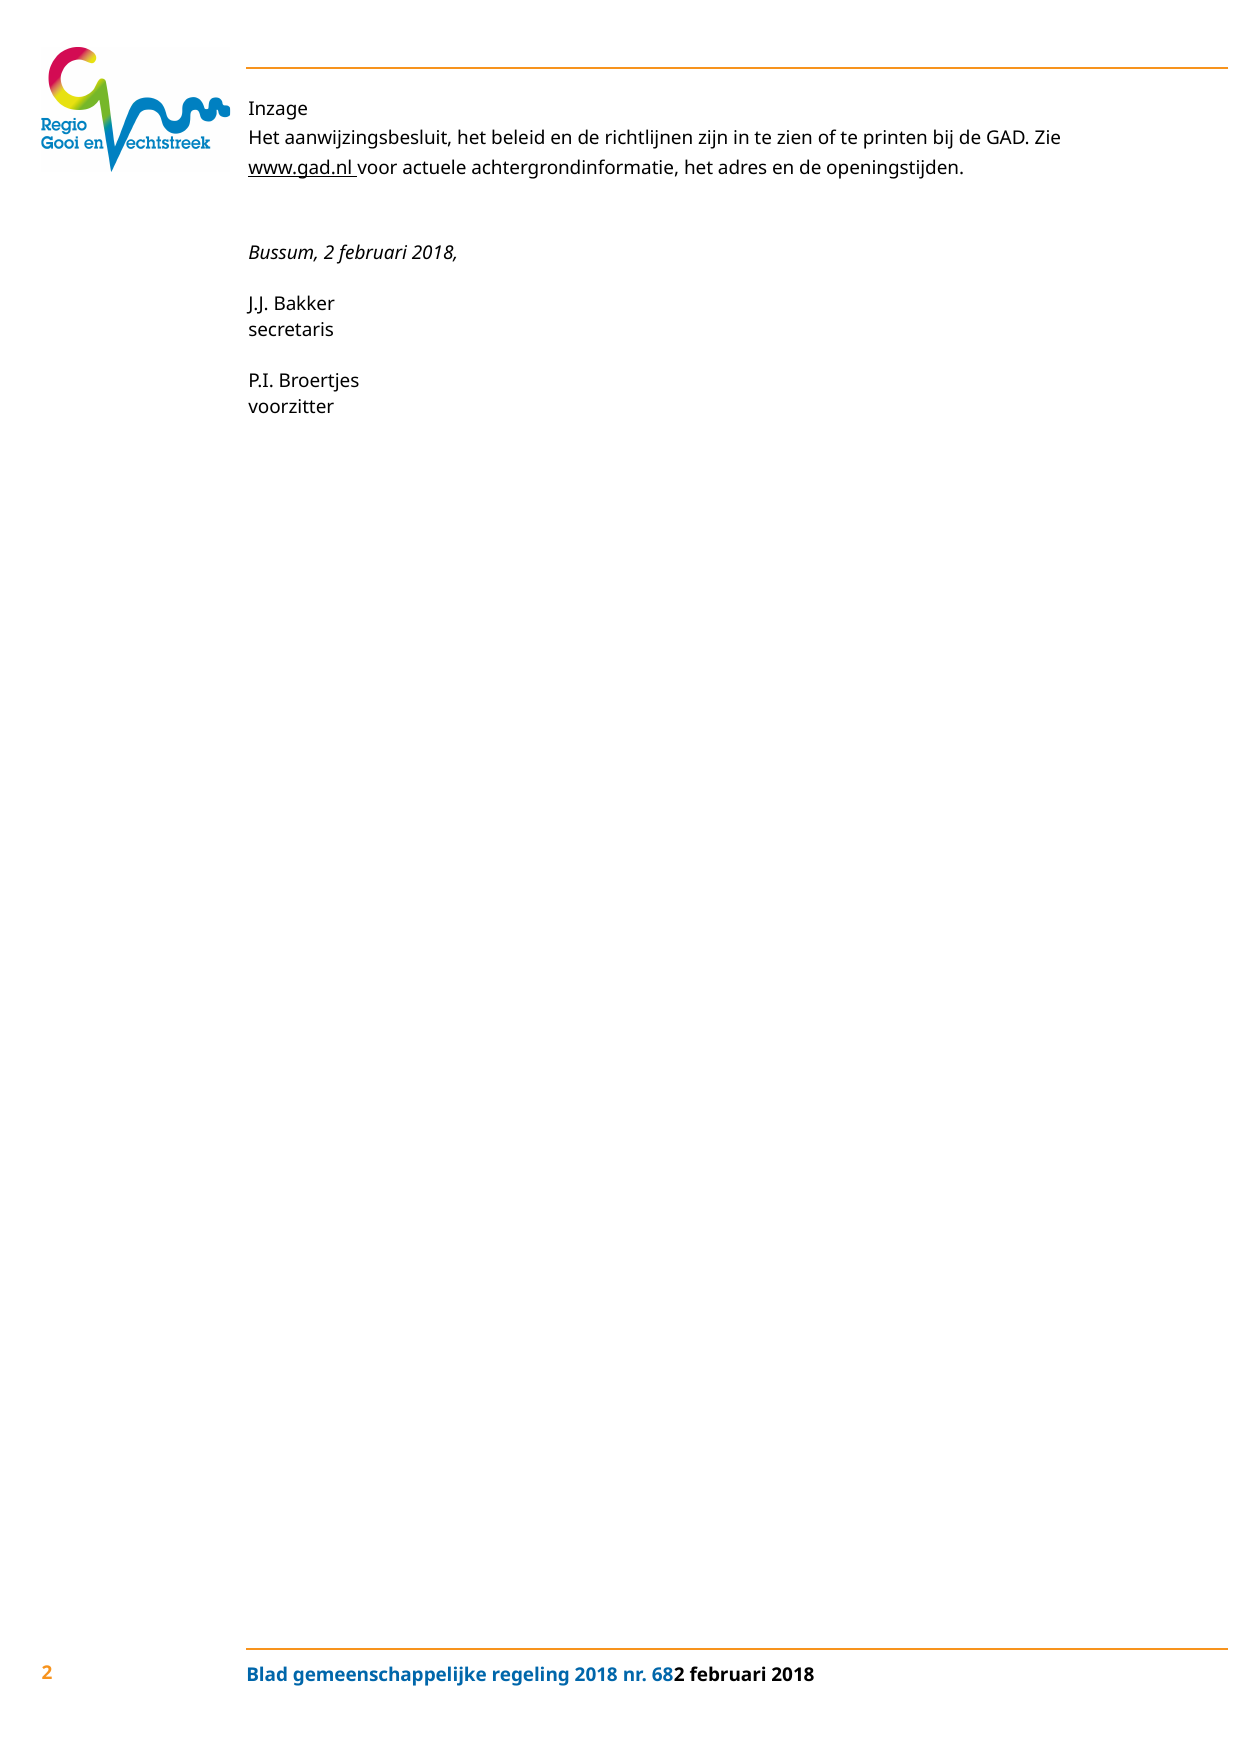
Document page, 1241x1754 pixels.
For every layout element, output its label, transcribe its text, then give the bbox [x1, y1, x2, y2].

text Het aanwijzingsbesluit, het beleid en de richtlijnen zijn in te zien of te printen bij de GAD. Zie www.gad.nl voor actuele achtergrondinformatie, het adres en de openingstijden. [248, 124, 1152, 180]
text Inzage [248, 95, 1152, 121]
text Bussum, 2 februari 2018, [248, 239, 1152, 264]
picture [41, 47, 231, 172]
text J.J. Bakker [248, 290, 1152, 316]
text P.I. Broertjes [248, 367, 1152, 393]
picture [113, 110, 231, 172]
text voorzitter [248, 393, 1152, 419]
text secretaris [248, 316, 1152, 342]
